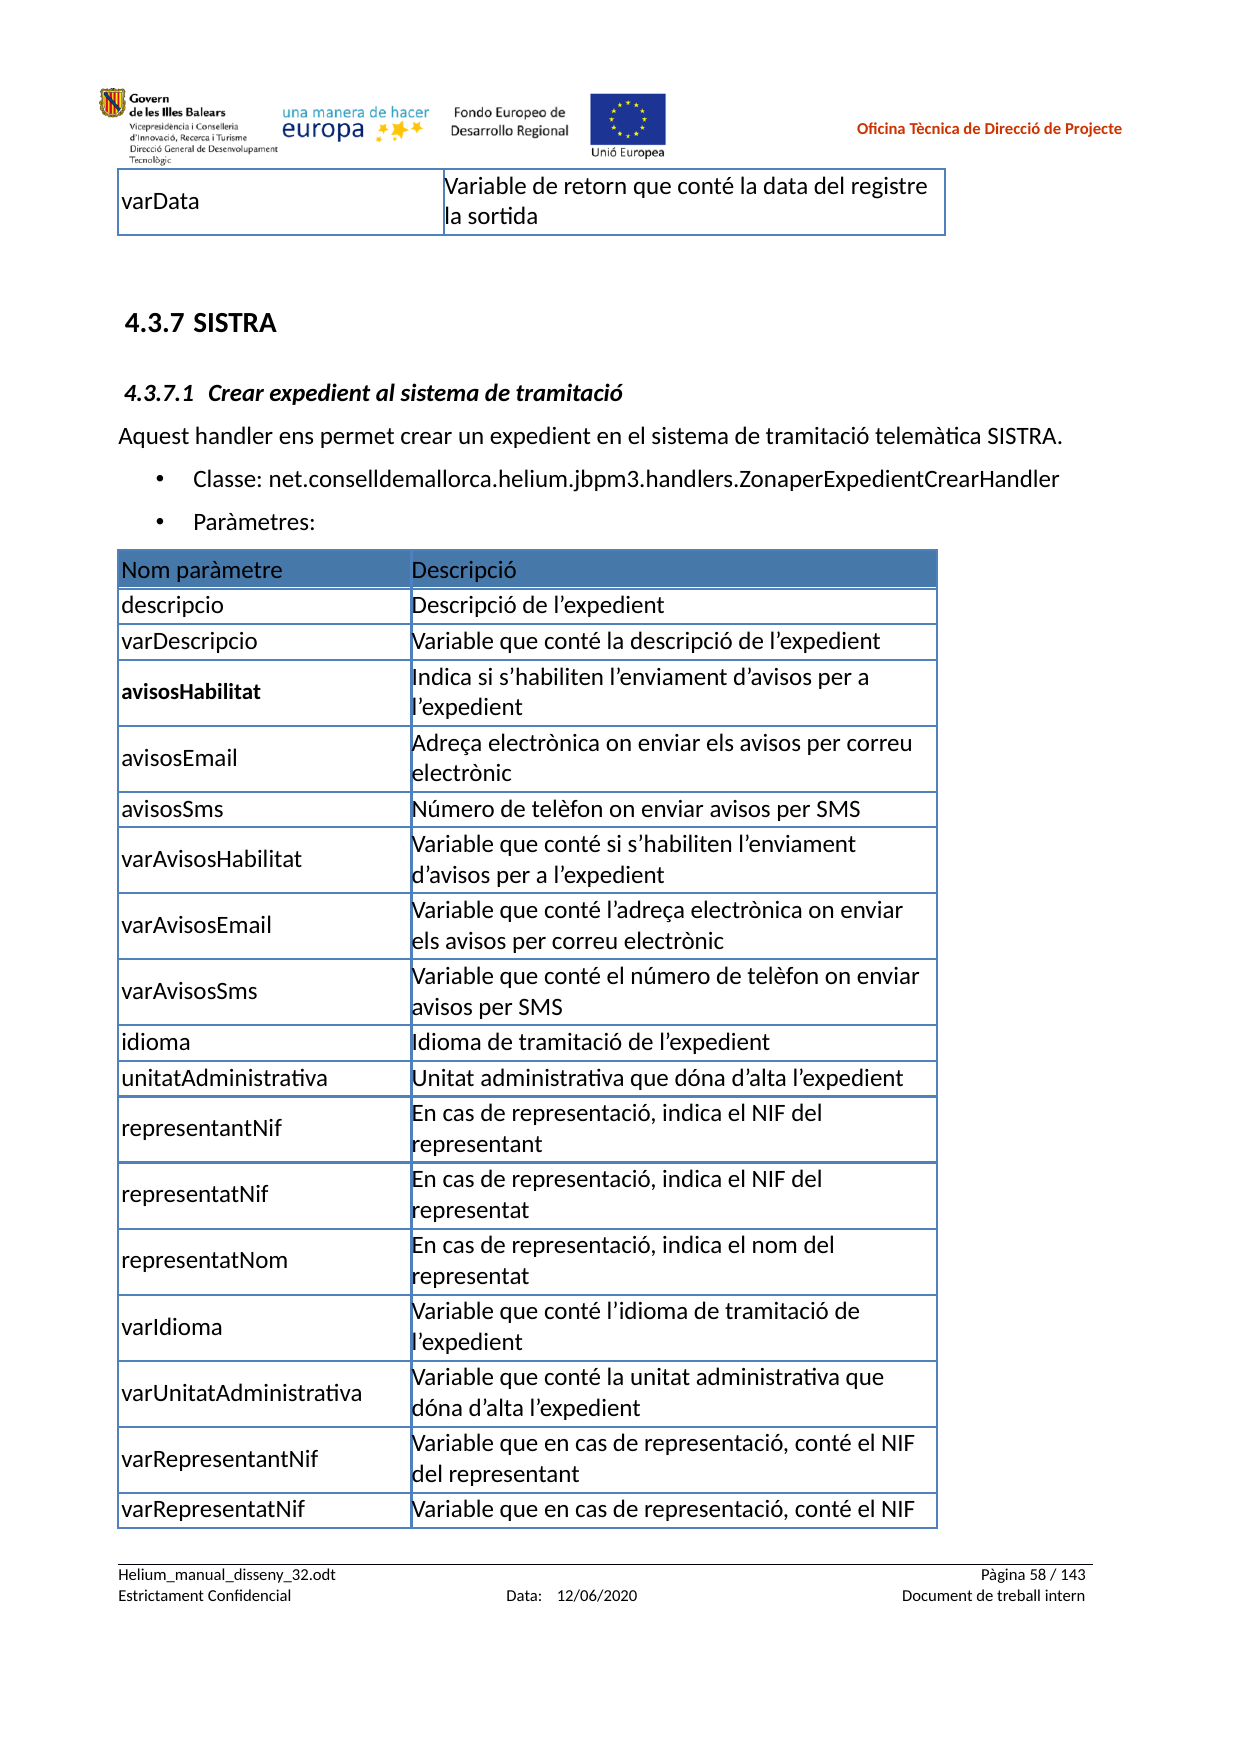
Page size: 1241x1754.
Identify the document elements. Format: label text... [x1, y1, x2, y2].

table_cell varAvisosHabilitat [119, 828, 410, 892]
table_cell Variable de retorn que conté la data del registre la sortida [445, 170, 944, 234]
table_cell varRepresentatNif [119, 1494, 410, 1527]
list Paràmetres: [156, 506, 1122, 537]
table_cell representatNom [119, 1230, 410, 1293]
table_cell avisosSms [119, 793, 410, 826]
list Classe: net.conselldemallorca.helium.jbpm3.handlers.ZonaperExpedientCrearHandler [156, 463, 1122, 493]
subtitle Crear expedient al sistema de tramitació [118, 377, 1122, 407]
table_cell idioma [119, 1026, 410, 1060]
table_cell En cas de representació, indica el NIF del representant [413, 1098, 936, 1161]
table_header Nom paràmetre [119, 551, 410, 587]
table_cell Variable que conté la unitat administrativa que dóna d’alta l’expedient [413, 1362, 936, 1426]
table_cell Número de telèfon on enviar avisos per SMS [413, 793, 936, 826]
table_cell representantNif [119, 1098, 410, 1161]
table_cell avisosHabilitat [119, 661, 410, 724]
table_cell En cas de representació, indica el nom del representat [413, 1230, 936, 1293]
table_cell Variable que conté el número de telèfon on enviar avisos per SMS [413, 960, 936, 1024]
table_cell avisosEmail [119, 727, 410, 791]
table_cell varAvisosSms [119, 960, 410, 1024]
table_cell Indica si s’habiliten l’enviament d’avisos per a l’expedient [413, 661, 936, 724]
table_cell Variable que conté l’adreça electrònica on enviar els avisos per correu electrònic [413, 894, 936, 958]
table_cell varRepresentantNif [119, 1428, 410, 1492]
table_cell representatNif [119, 1164, 410, 1227]
table_cell En cas de representació, indica el NIF del representat [413, 1164, 936, 1227]
table_cell Descripció de l’expedient [413, 590, 936, 623]
table_cell unitatAdministrativa [119, 1062, 410, 1095]
table_cell Idioma de tramitació de l’expedient [413, 1026, 936, 1060]
table_cell varDescripcio [119, 625, 410, 658]
table_cell Variable que en cas de representació, conté el NIF del representant [413, 1428, 936, 1492]
table_cell varAvisosEmail [119, 894, 410, 958]
picture [99, 87, 668, 166]
text Aquest handler ens permet crear un expedient en el sistema de tramitació telemàtica SISTRA. [118, 420, 1122, 451]
table_cell Variable que conté l’idioma de tramitació de l’expedient [413, 1296, 936, 1359]
table_header Descripció [413, 551, 936, 587]
subtitle SISTRA [118, 304, 1122, 340]
table_cell descripcio [119, 590, 410, 623]
table_cell varIdioma [119, 1296, 410, 1359]
table_cell Variable que en cas de representació, conté el NIF [413, 1494, 936, 1527]
table_cell varUnitatAdministrativa [119, 1362, 410, 1426]
table_cell varData [119, 170, 443, 234]
table_cell Variable que conté la descripció de l’expedient [413, 625, 936, 658]
table_cell Adreça electrònica on enviar els avisos per correu electrònic [413, 727, 936, 791]
table_cell Variable que conté si s’habiliten l’enviament d’avisos per a l’expedient [413, 828, 936, 892]
table_cell Unitat administrativa que dóna d’alta l’expedient [413, 1062, 936, 1095]
